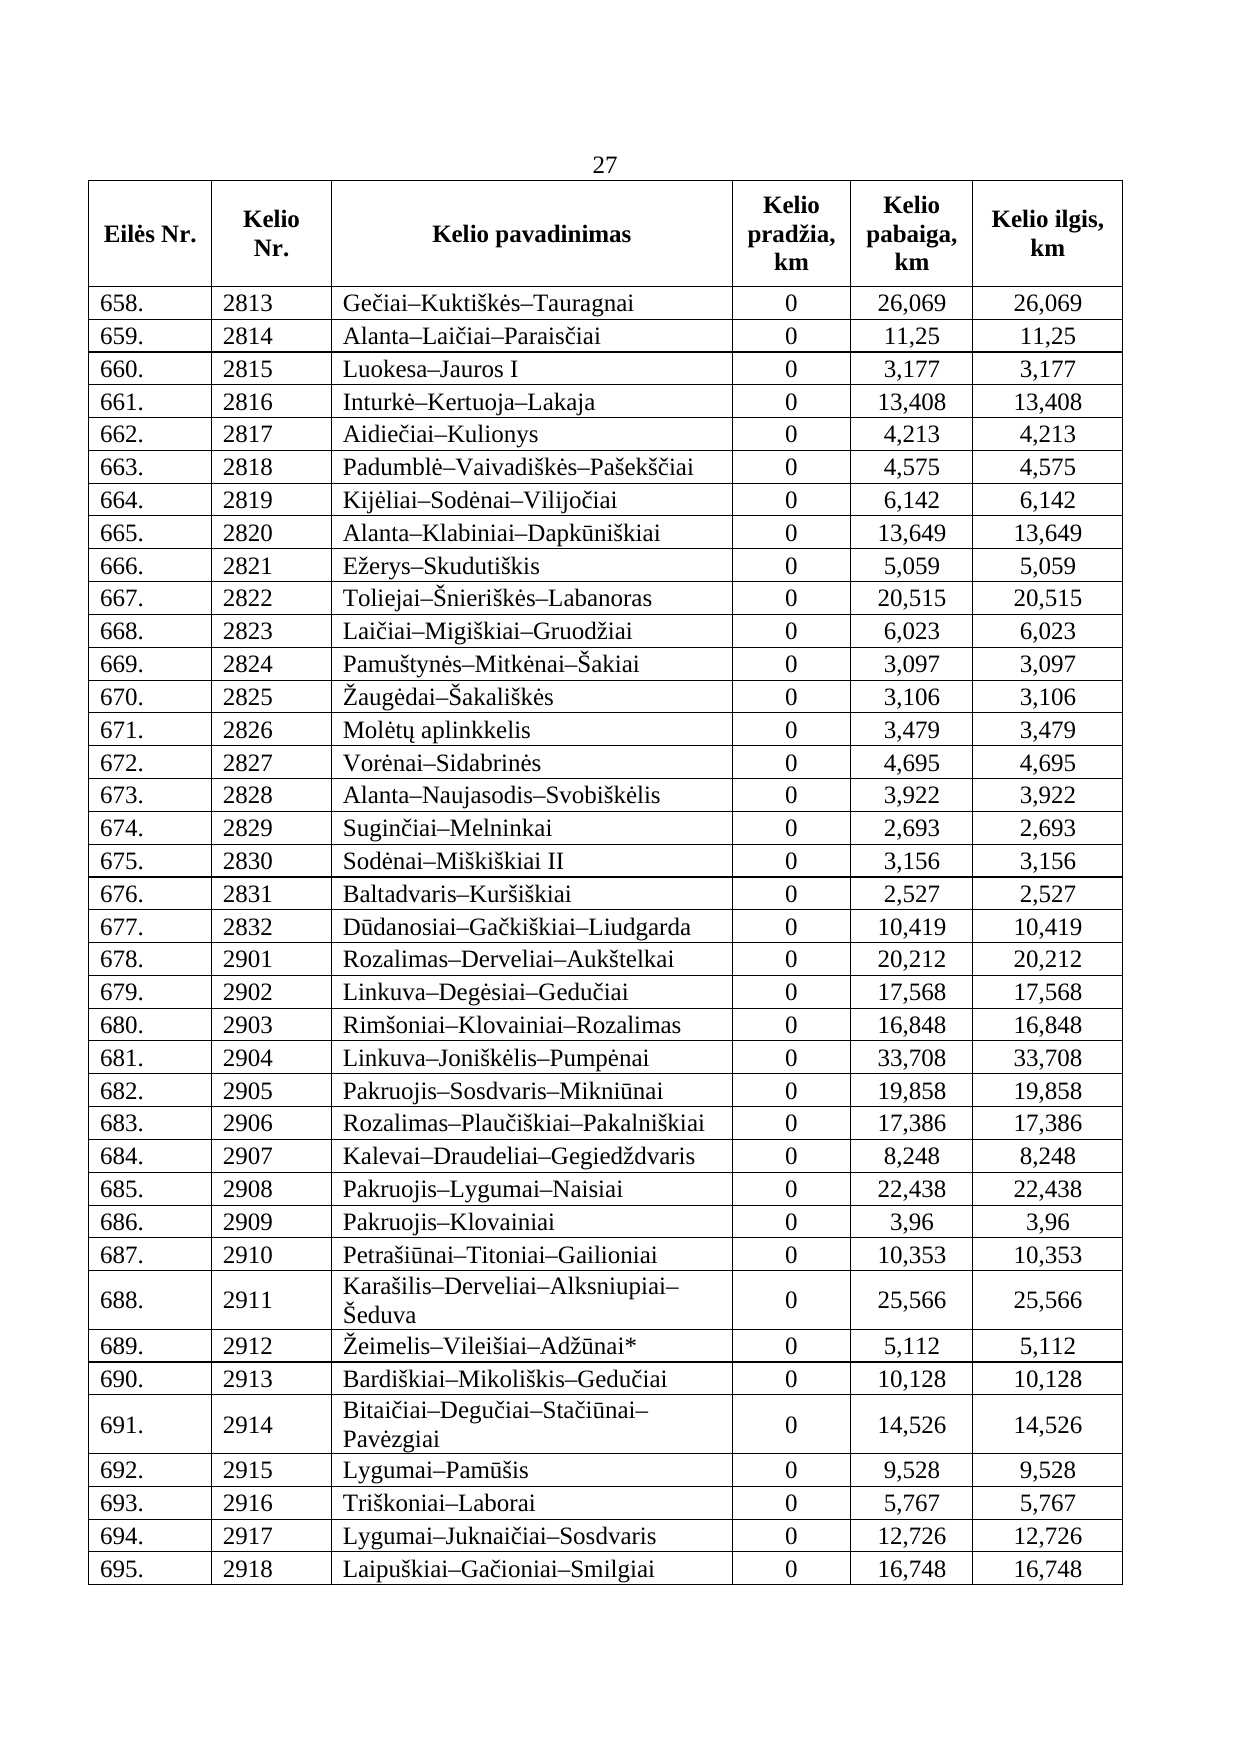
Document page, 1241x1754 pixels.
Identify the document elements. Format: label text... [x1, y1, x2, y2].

table_cell Karašilis–Derveliai–Alksniupiai–Šeduva [332, 1271, 732, 1329]
table_cell 22,438 [851, 1173, 972, 1204]
table_cell 0 [733, 615, 850, 647]
table_cell 685. [89, 1173, 211, 1204]
table_cell 16,748 [851, 1552, 972, 1584]
table_cell 679. [89, 976, 211, 1008]
table_cell 0 [733, 1271, 850, 1329]
table_cell 0 [733, 779, 850, 811]
table_cell Molėtų aplinkkelis [332, 713, 732, 745]
table_cell 2831 [212, 878, 331, 909]
table_cell 2823 [212, 615, 331, 647]
table_cell 2901 [212, 943, 331, 975]
table_cell Pakruojis–Lygumai–Naisiai [332, 1173, 732, 1204]
table_cell Rozalimas–Plaučiškiai–Pakalniškiai [332, 1107, 732, 1139]
table_cell 693. [89, 1487, 211, 1518]
table_cell Alanta–Klabiniai–Dapkūniškiai [332, 516, 732, 548]
table_cell 6,142 [973, 484, 1122, 515]
table_cell 3,156 [973, 845, 1122, 876]
table_cell 3,097 [851, 648, 972, 679]
table_cell Laičiai–Migiškiai–Gruodžiai [332, 615, 732, 647]
table_cell 686. [89, 1206, 211, 1237]
table_cell 690. [89, 1363, 211, 1394]
table_cell 0 [733, 1330, 850, 1361]
table_cell 0 [733, 1074, 850, 1106]
table_cell 25,566 [973, 1271, 1122, 1329]
table_cell 14,526 [851, 1395, 972, 1453]
table_cell 2814 [212, 320, 331, 351]
table_cell Inturkė–Kertuoja–Lakaja [332, 385, 732, 417]
table_cell 2914 [212, 1395, 331, 1453]
table_cell 3,106 [973, 681, 1122, 712]
table_cell 0 [733, 812, 850, 843]
table_cell 17,568 [973, 976, 1122, 1008]
table_cell 2829 [212, 812, 331, 843]
table_cell Pakruojis–Klovainiai [332, 1206, 732, 1237]
table_cell Aidiečiai–Kulionys [332, 418, 732, 450]
table_cell 688. [89, 1271, 211, 1329]
table_cell 8,248 [973, 1140, 1122, 1172]
table_cell 2907 [212, 1140, 331, 1172]
table_cell 0 [733, 1140, 850, 1172]
table_cell Suginčiai–Melninkai [332, 812, 732, 843]
table_cell 2918 [212, 1552, 331, 1584]
table_cell 3,177 [973, 353, 1122, 384]
table_cell Triškoniai–Laborai [332, 1487, 732, 1518]
table_cell 2827 [212, 746, 331, 778]
table_cell 0 [733, 648, 850, 679]
table_cell 2821 [212, 549, 331, 581]
table_cell 0 [733, 1552, 850, 1584]
table_cell 0 [733, 516, 850, 548]
table_cell 673. [89, 779, 211, 811]
table_cell 683. [89, 1107, 211, 1139]
table_cell 16,848 [851, 1009, 972, 1040]
table_cell 0 [733, 746, 850, 778]
table_cell 2917 [212, 1520, 331, 1551]
table_header Kelio pabaiga, km [851, 181, 972, 286]
table_cell 12,726 [973, 1520, 1122, 1551]
table_cell Baltadvaris–Kuršiškiai [332, 878, 732, 909]
table_cell Alanta–Naujasodis–Svobiškėlis [332, 779, 732, 811]
table_cell 692. [89, 1454, 211, 1486]
table_cell 2906 [212, 1107, 331, 1139]
table_cell 10,419 [851, 910, 972, 942]
table_cell 2818 [212, 451, 331, 483]
table_cell Žeimelis–Vileišiai–Adžūnai* [332, 1330, 732, 1361]
table_cell 2817 [212, 418, 331, 450]
table_cell 2,693 [973, 812, 1122, 843]
table_cell 0 [733, 713, 850, 745]
table_cell 2813 [212, 287, 331, 318]
table_cell 13,408 [973, 385, 1122, 417]
table_cell 682. [89, 1074, 211, 1106]
table_cell Rimšoniai–Klovainiai–Rozalimas [332, 1009, 732, 1040]
table_cell 26,069 [851, 287, 972, 318]
table_cell 658. [89, 287, 211, 318]
table_cell 16,848 [973, 1009, 1122, 1040]
table_cell 6,142 [851, 484, 972, 515]
table_cell 0 [733, 582, 850, 614]
table_cell 20,212 [973, 943, 1122, 975]
table_header Kelio pavadinimas [332, 181, 732, 286]
table_cell 2824 [212, 648, 331, 679]
table_cell Sodėnai–Miškiškiai II [332, 845, 732, 876]
table_cell 19,858 [851, 1074, 972, 1106]
table_cell 9,528 [973, 1454, 1122, 1486]
table_cell Lygumai–Juknaičiai–Sosdvaris [332, 1520, 732, 1551]
table_cell 2909 [212, 1206, 331, 1237]
table_cell 689. [89, 1330, 211, 1361]
table_cell 2913 [212, 1363, 331, 1394]
table_cell Toliejai–Šnieriškės–Labanoras [332, 582, 732, 614]
table_cell 25,566 [851, 1271, 972, 1329]
table_cell 2915 [212, 1454, 331, 1486]
table_cell 681. [89, 1041, 211, 1073]
table_cell 2902 [212, 976, 331, 1008]
table_cell 2911 [212, 1271, 331, 1329]
table_cell Padumblė–Vaivadiškės–Pašekščiai [332, 451, 732, 483]
table_cell 676. [89, 878, 211, 909]
table_cell 665. [89, 516, 211, 548]
table_cell Luokesa–Jauros I [332, 353, 732, 384]
table_header Eilės Nr. [89, 181, 211, 286]
table_cell 10,353 [973, 1238, 1122, 1270]
table_cell 4,575 [851, 451, 972, 483]
table_cell 0 [733, 287, 850, 318]
table_cell 20,212 [851, 943, 972, 975]
table_cell 0 [733, 1206, 850, 1237]
table_cell 674. [89, 812, 211, 843]
table_cell 691. [89, 1395, 211, 1453]
table_cell 13,649 [973, 516, 1122, 548]
table_cell 0 [733, 943, 850, 975]
table_cell 0 [733, 418, 850, 450]
table_cell 2910 [212, 1238, 331, 1270]
table_cell 695. [89, 1552, 211, 1584]
table_cell 3,156 [851, 845, 972, 876]
table_cell 0 [733, 451, 850, 483]
table_cell 2826 [212, 713, 331, 745]
table_cell 666. [89, 549, 211, 581]
table_cell 0 [733, 1454, 850, 1486]
table_cell 16,748 [973, 1552, 1122, 1584]
table_cell 0 [733, 353, 850, 384]
table_cell 694. [89, 1520, 211, 1551]
table_cell 17,568 [851, 976, 972, 1008]
table_cell 663. [89, 451, 211, 483]
table_cell 668. [89, 615, 211, 647]
table_cell 4,575 [973, 451, 1122, 483]
table_cell Žaugėdai–Šakališkės [332, 681, 732, 712]
table_cell 687. [89, 1238, 211, 1270]
table_cell 33,708 [973, 1041, 1122, 1073]
table_cell 20,515 [973, 582, 1122, 614]
table_cell 10,419 [973, 910, 1122, 942]
table_cell 33,708 [851, 1041, 972, 1073]
table_cell 0 [733, 910, 850, 942]
table_cell 670. [89, 681, 211, 712]
table_cell 669. [89, 648, 211, 679]
table_cell 662. [89, 418, 211, 450]
table_cell 0 [733, 1520, 850, 1551]
table_cell Pamuštynės–Mitkėnai–Šakiai [332, 648, 732, 679]
table_cell 0 [733, 1173, 850, 1204]
table_cell 17,386 [851, 1107, 972, 1139]
table_cell 12,726 [851, 1520, 972, 1551]
table_cell 0 [733, 320, 850, 351]
table_cell 3,097 [973, 648, 1122, 679]
table_cell 6,023 [973, 615, 1122, 647]
table_cell 3,922 [973, 779, 1122, 811]
table_cell 11,25 [973, 320, 1122, 351]
table_cell 4,213 [851, 418, 972, 450]
table_cell 2825 [212, 681, 331, 712]
table_cell 0 [733, 1238, 850, 1270]
table_cell 2908 [212, 1173, 331, 1204]
table_cell 10,128 [851, 1363, 972, 1394]
table_cell Alanta–Laičiai–Paraisčiai [332, 320, 732, 351]
table_cell 0 [733, 976, 850, 1008]
table_cell 2905 [212, 1074, 331, 1106]
table_cell Pakruojis–Sosdvaris–Mikniūnai [332, 1074, 732, 1106]
table_cell Rozalimas–Derveliai–Aukštelkai [332, 943, 732, 975]
table_cell 3,922 [851, 779, 972, 811]
table_cell 3,479 [851, 713, 972, 745]
table_cell 5,767 [851, 1487, 972, 1518]
table_cell 0 [733, 549, 850, 581]
table_cell 3,177 [851, 353, 972, 384]
table_cell 0 [733, 1041, 850, 1073]
table_cell 5,767 [973, 1487, 1122, 1518]
table_cell 13,408 [851, 385, 972, 417]
table_cell Gečiai–Kuktiškės–Tauragnai [332, 287, 732, 318]
table_cell 22,438 [973, 1173, 1122, 1204]
table_cell 8,248 [851, 1140, 972, 1172]
table_cell 0 [733, 1107, 850, 1139]
table_cell 0 [733, 1009, 850, 1040]
table_cell 3,96 [973, 1206, 1122, 1237]
table_cell 671. [89, 713, 211, 745]
table_cell 664. [89, 484, 211, 515]
table_cell Vorėnai–Sidabrinės [332, 746, 732, 778]
table_cell 5,059 [973, 549, 1122, 581]
table_cell 0 [733, 1487, 850, 1518]
table_cell 5,112 [851, 1330, 972, 1361]
table_cell 2819 [212, 484, 331, 515]
table_cell 2828 [212, 779, 331, 811]
table_cell 20,515 [851, 582, 972, 614]
table_cell 659. [89, 320, 211, 351]
table_cell Bitaičiai–Degučiai–Stačiūnai–Pavėzgiai [332, 1395, 732, 1453]
table_cell 0 [733, 1395, 850, 1453]
table_cell 14,526 [973, 1395, 1122, 1453]
table_cell 680. [89, 1009, 211, 1040]
table_cell 5,112 [973, 1330, 1122, 1361]
table_cell Dūdanosiai–Gačkiškiai–Liudgarda [332, 910, 732, 942]
table_cell 10,128 [973, 1363, 1122, 1394]
table_cell 672. [89, 746, 211, 778]
table_cell 2,527 [851, 878, 972, 909]
table_cell 3,96 [851, 1206, 972, 1237]
table_cell 660. [89, 353, 211, 384]
table_cell 677. [89, 910, 211, 942]
table_cell 678. [89, 943, 211, 975]
table_cell 2822 [212, 582, 331, 614]
table_cell 4,213 [973, 418, 1122, 450]
table_cell Kijėliai–Sodėnai–Vilijočiai [332, 484, 732, 515]
table_cell 3,106 [851, 681, 972, 712]
table_cell 2,527 [973, 878, 1122, 909]
table_cell 0 [733, 845, 850, 876]
table_cell Linkuva–Joniškėlis–Pumpėnai [332, 1041, 732, 1073]
table_cell 0 [733, 484, 850, 515]
table_header Kelio ilgis, km [973, 181, 1122, 286]
table_cell 2820 [212, 516, 331, 548]
table_cell 2816 [212, 385, 331, 417]
table_cell 26,069 [973, 287, 1122, 318]
table_cell 13,649 [851, 516, 972, 548]
table_header Kelio Nr. [212, 181, 331, 286]
table_cell 2830 [212, 845, 331, 876]
table_cell 675. [89, 845, 211, 876]
table_cell 2904 [212, 1041, 331, 1073]
table_cell Linkuva–Degėsiai–Gedučiai [332, 976, 732, 1008]
table_cell Ežerys–Skudutiškis [332, 549, 732, 581]
table_cell 0 [733, 878, 850, 909]
table_cell 684. [89, 1140, 211, 1172]
table_cell 2832 [212, 910, 331, 942]
table_cell 10,353 [851, 1238, 972, 1270]
table_cell 4,695 [851, 746, 972, 778]
table_cell 11,25 [851, 320, 972, 351]
table_cell Lygumai–Pamūšis [332, 1454, 732, 1486]
table_cell 2916 [212, 1487, 331, 1518]
table_cell 2,693 [851, 812, 972, 843]
table_header Kelio pradžia, km [733, 181, 850, 286]
table_cell 6,023 [851, 615, 972, 647]
table_cell Bardiškiai–Mikoliškis–Gedučiai [332, 1363, 732, 1394]
table_cell 17,386 [973, 1107, 1122, 1139]
table_cell 0 [733, 1363, 850, 1394]
table_cell 5,059 [851, 549, 972, 581]
table_cell 661. [89, 385, 211, 417]
table_cell 2912 [212, 1330, 331, 1361]
table_cell 19,858 [973, 1074, 1122, 1106]
table_cell Laipuškiai–Gačioniai–Smilgiai [332, 1552, 732, 1584]
table_cell 9,528 [851, 1454, 972, 1486]
table_cell 4,695 [973, 746, 1122, 778]
table_cell Kalevai–Draudeliai–Gegiedždvaris [332, 1140, 732, 1172]
table_cell 2903 [212, 1009, 331, 1040]
table_cell 0 [733, 681, 850, 712]
table_cell 667. [89, 582, 211, 614]
table_cell 2815 [212, 353, 331, 384]
table_cell 0 [733, 385, 850, 417]
table_cell Petrašiūnai–Titoniai–Gailioniai [332, 1238, 732, 1270]
table_cell 3,479 [973, 713, 1122, 745]
